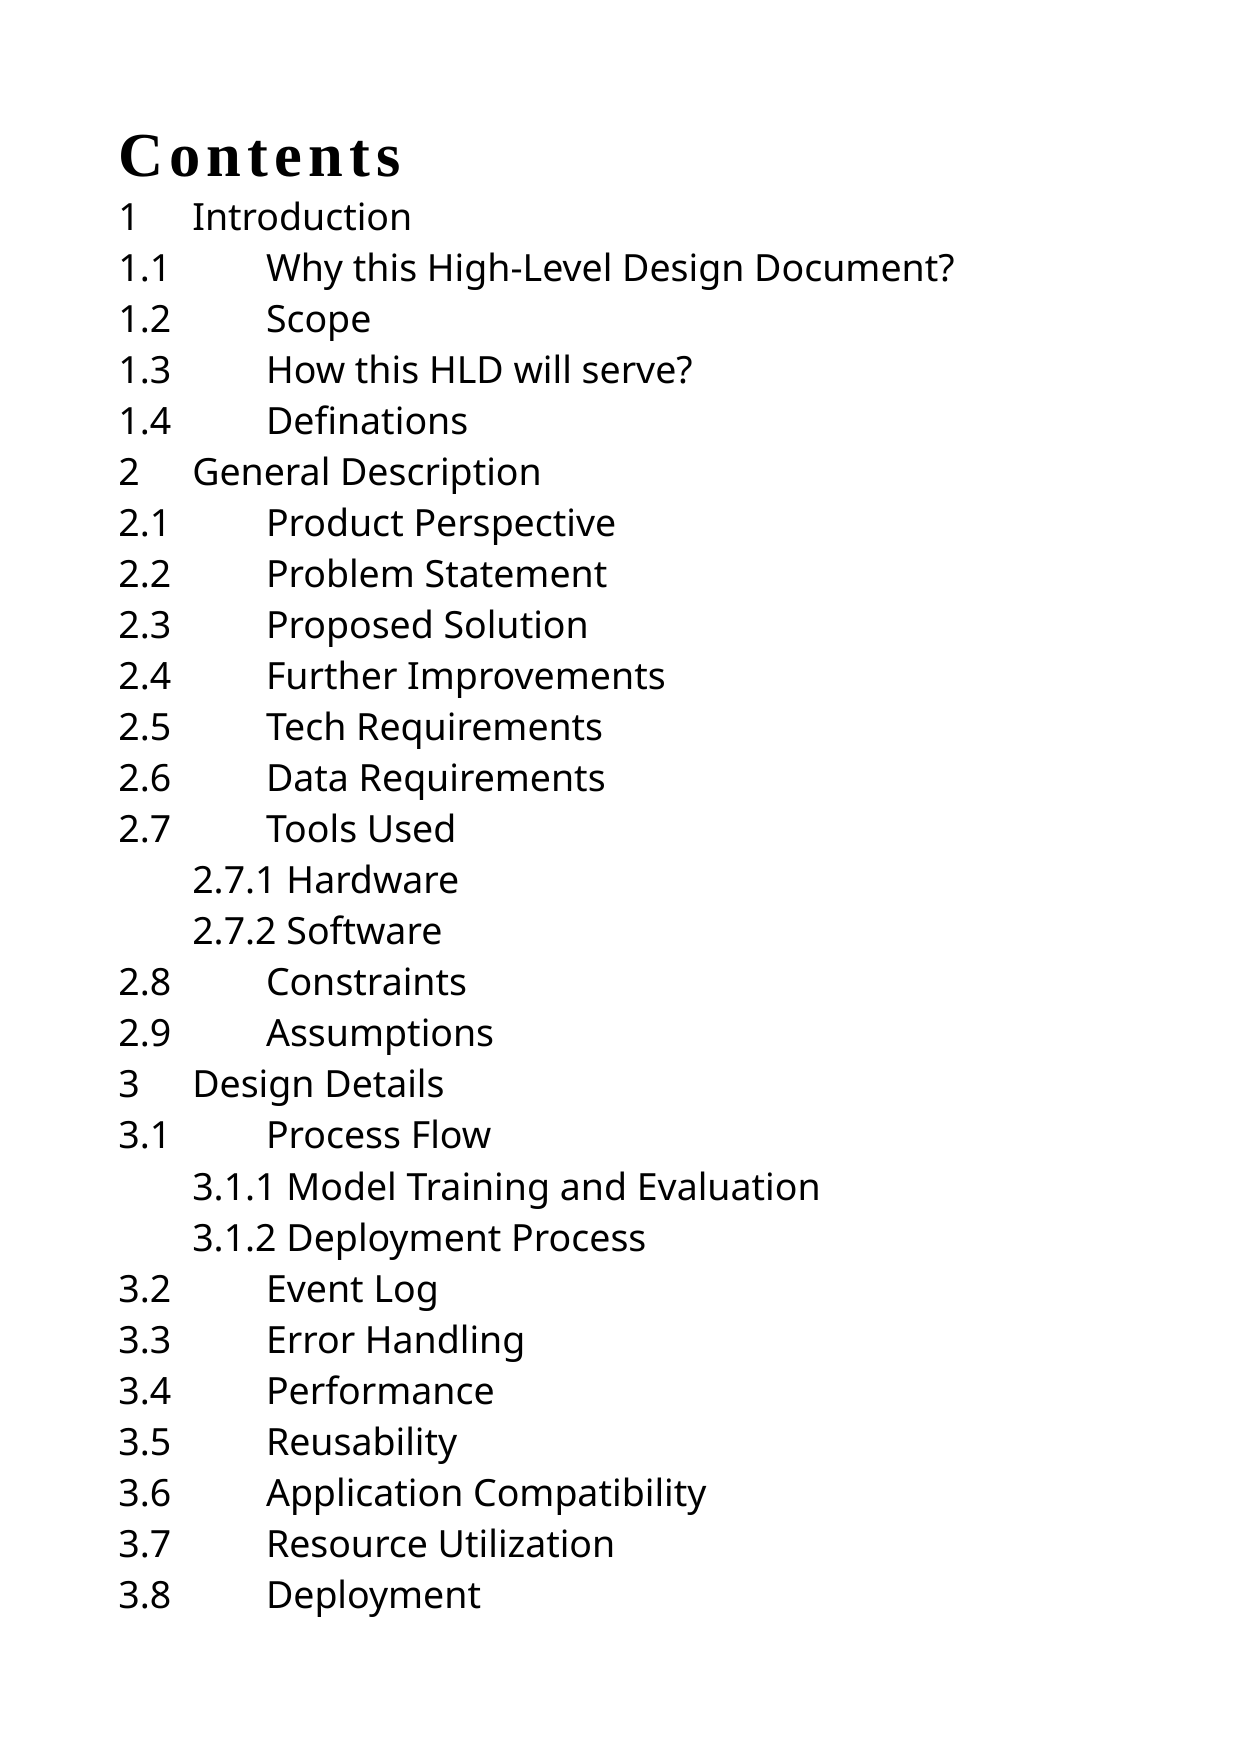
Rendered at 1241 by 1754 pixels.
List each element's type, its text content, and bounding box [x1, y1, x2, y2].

text 3.7 Resource Utilization [118, 1517, 1122, 1568]
text 2.7.2 Software [118, 905, 1122, 956]
text 3.1.1 Model Training and Evaluation [118, 1160, 1122, 1211]
text 1.4 Definations [118, 394, 1122, 445]
text 1.2 Scope [118, 292, 1122, 343]
text 3.6 Application Compatibility [118, 1466, 1122, 1517]
text 2.9 Assumptions [118, 1007, 1122, 1058]
text 2.6 Data Requirements [118, 752, 1122, 803]
text 1.1 Why this High-Level Design Document? [118, 241, 1122, 292]
text 2.7.1 Hardware [118, 854, 1122, 905]
text 3.8 Deployment [118, 1568, 1122, 1619]
text 3.3 Error Handling [118, 1313, 1122, 1364]
text 3.2 Event Log [118, 1262, 1122, 1313]
text 2.5 Tech Requirements [118, 701, 1122, 752]
text 2.2 Problem Statement [118, 547, 1122, 598]
text 2.7 Tools Used [118, 803, 1122, 854]
text 3.1.2 Deployment Process [118, 1211, 1122, 1262]
text 2.3 Proposed Solution [118, 598, 1122, 649]
text 2.8 Constraints [118, 956, 1122, 1007]
text 3.5 Reusability [118, 1415, 1122, 1466]
text 1 Introduction [118, 190, 1122, 241]
text 1.3 How this HLD will serve? [118, 343, 1122, 394]
text 2.4 Further Improvements [118, 649, 1122, 701]
text 2.1 Product Perspective [118, 496, 1122, 547]
text 3 Design Details [118, 1058, 1122, 1109]
text 3.4 Performance [118, 1364, 1122, 1415]
text Contents [118, 118, 1122, 190]
text 3.1 Process Flow [118, 1109, 1122, 1160]
text 2 General Description [118, 445, 1122, 496]
